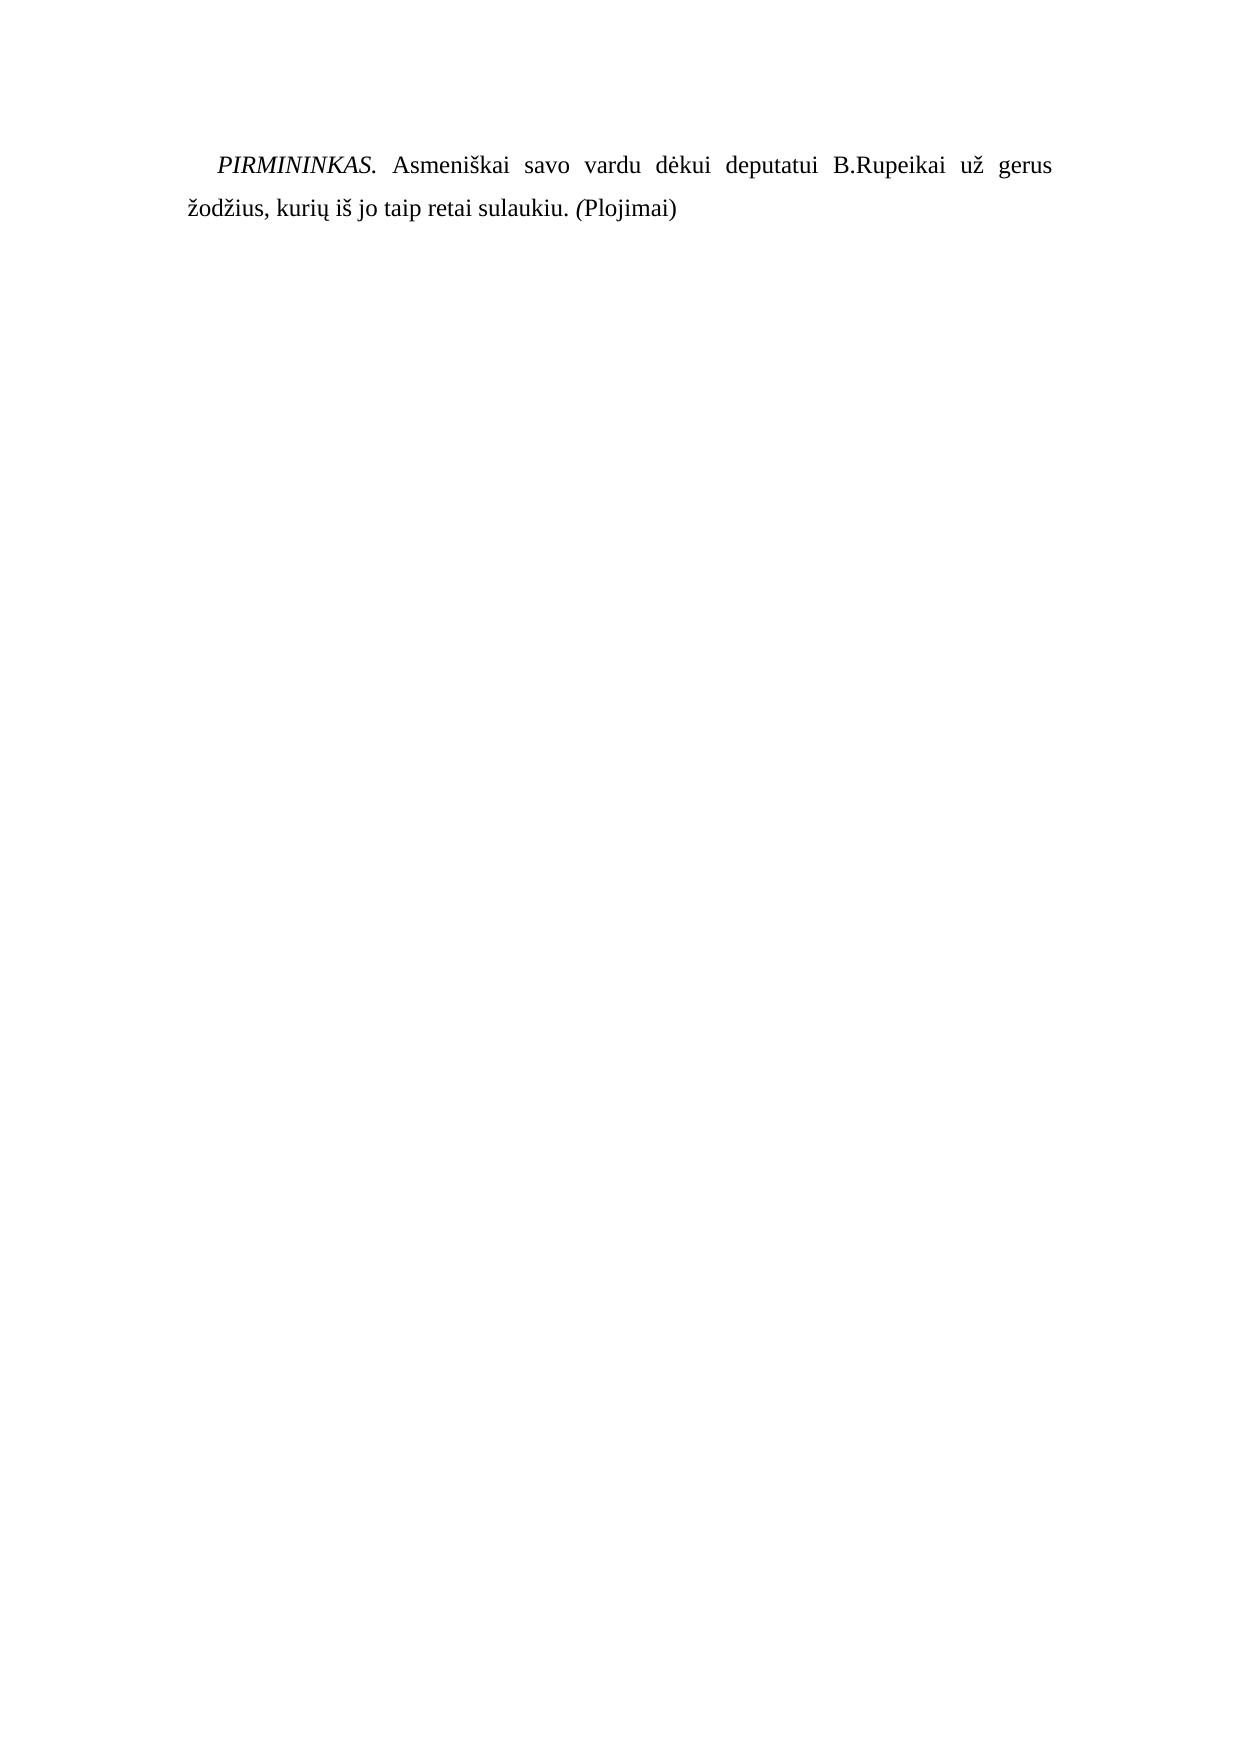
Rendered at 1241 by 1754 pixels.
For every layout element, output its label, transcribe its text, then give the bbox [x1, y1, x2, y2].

text PIRMININKAS. Asmeniškai savo vardu dėkui deputatui B.Rupeikai už gerus žodžius, kurių iš jo taip retai sulaukiu. (Plojimai) [187, 150, 1053, 222]
